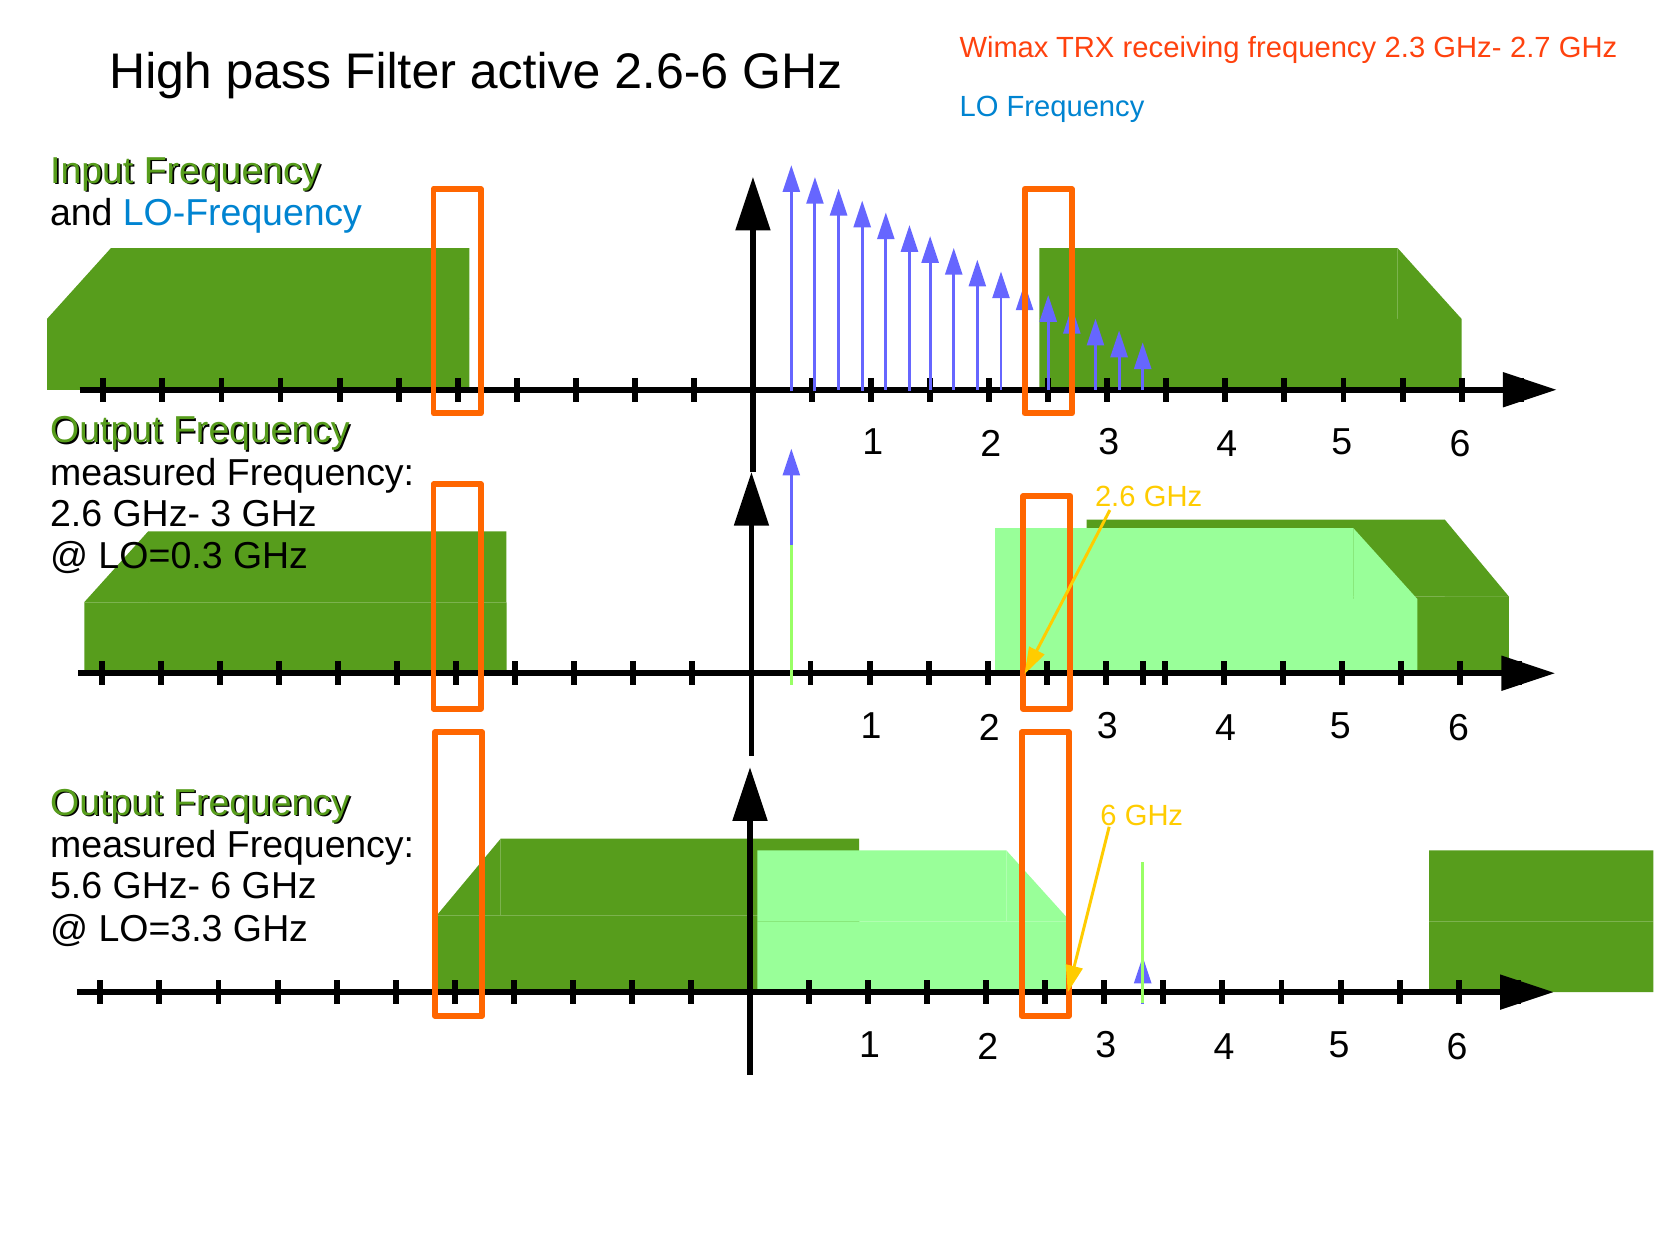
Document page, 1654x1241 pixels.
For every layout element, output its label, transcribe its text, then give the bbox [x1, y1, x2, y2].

text_box [753, 838, 1019, 989]
text_box 2 [962, 1017, 1013, 1075]
text_box 5 [1316, 413, 1368, 471]
text_box 2 [964, 699, 1015, 756]
text_box [1075, 248, 1462, 387]
text_box [485, 838, 747, 989]
text_box 6 GHz [1085, 791, 1199, 839]
text_box 5 [1313, 1015, 1365, 1073]
text_box [436, 248, 470, 387]
text_box Input Frequency and LO-Frequency [35, 141, 377, 241]
text_box [84, 531, 431, 670]
text_box [46, 248, 431, 390]
text_box 1 [847, 413, 898, 471]
text_box [1026, 528, 1067, 659]
text_box 3 [1083, 413, 1135, 471]
text_box 6 [1433, 699, 1484, 756]
text_box 1 [845, 696, 897, 754]
text_box High pass Filter active 2.6-6 GHz [94, 35, 858, 107]
text_box [1039, 322, 1047, 387]
text_box [1429, 850, 1654, 993]
text_box 4 [1200, 699, 1251, 756]
text_box 3 [1080, 1015, 1132, 1073]
text_box [1073, 519, 1509, 670]
text_box 3 [1082, 696, 1133, 754]
text_box Wimax TRX receiving frequency 2.3 GHz- 2.7 GHz [944, 23, 1633, 72]
text_box [1030, 598, 1067, 670]
text_box 5 [1315, 696, 1366, 754]
text_box [484, 531, 507, 670]
text_box [1025, 871, 1066, 989]
text_box 6 [1434, 415, 1486, 473]
text_box 2.6 GHz [1080, 472, 1218, 521]
text_box 6 [1431, 1017, 1483, 1075]
text_box 1 [844, 1015, 895, 1073]
text_box Output Frequency measured Frequency: 2.6 GHz- 3 GHz @ LO=0.3 GHz [35, 401, 429, 585]
text_box 4 [1198, 1017, 1250, 1075]
text_box 4 [1201, 415, 1253, 473]
text_box LO Frequency [944, 82, 1168, 131]
text_box [438, 864, 479, 989]
text_box [995, 528, 1020, 670]
text_box 2 [965, 415, 1016, 473]
text_box Output Frequency measured Frequency: 5.6 GHz- 6 GHz @ LO=3.3 GHz [35, 773, 429, 957]
text_box [1073, 521, 1102, 575]
text_box [436, 531, 478, 670]
text_box [1039, 248, 1069, 387]
